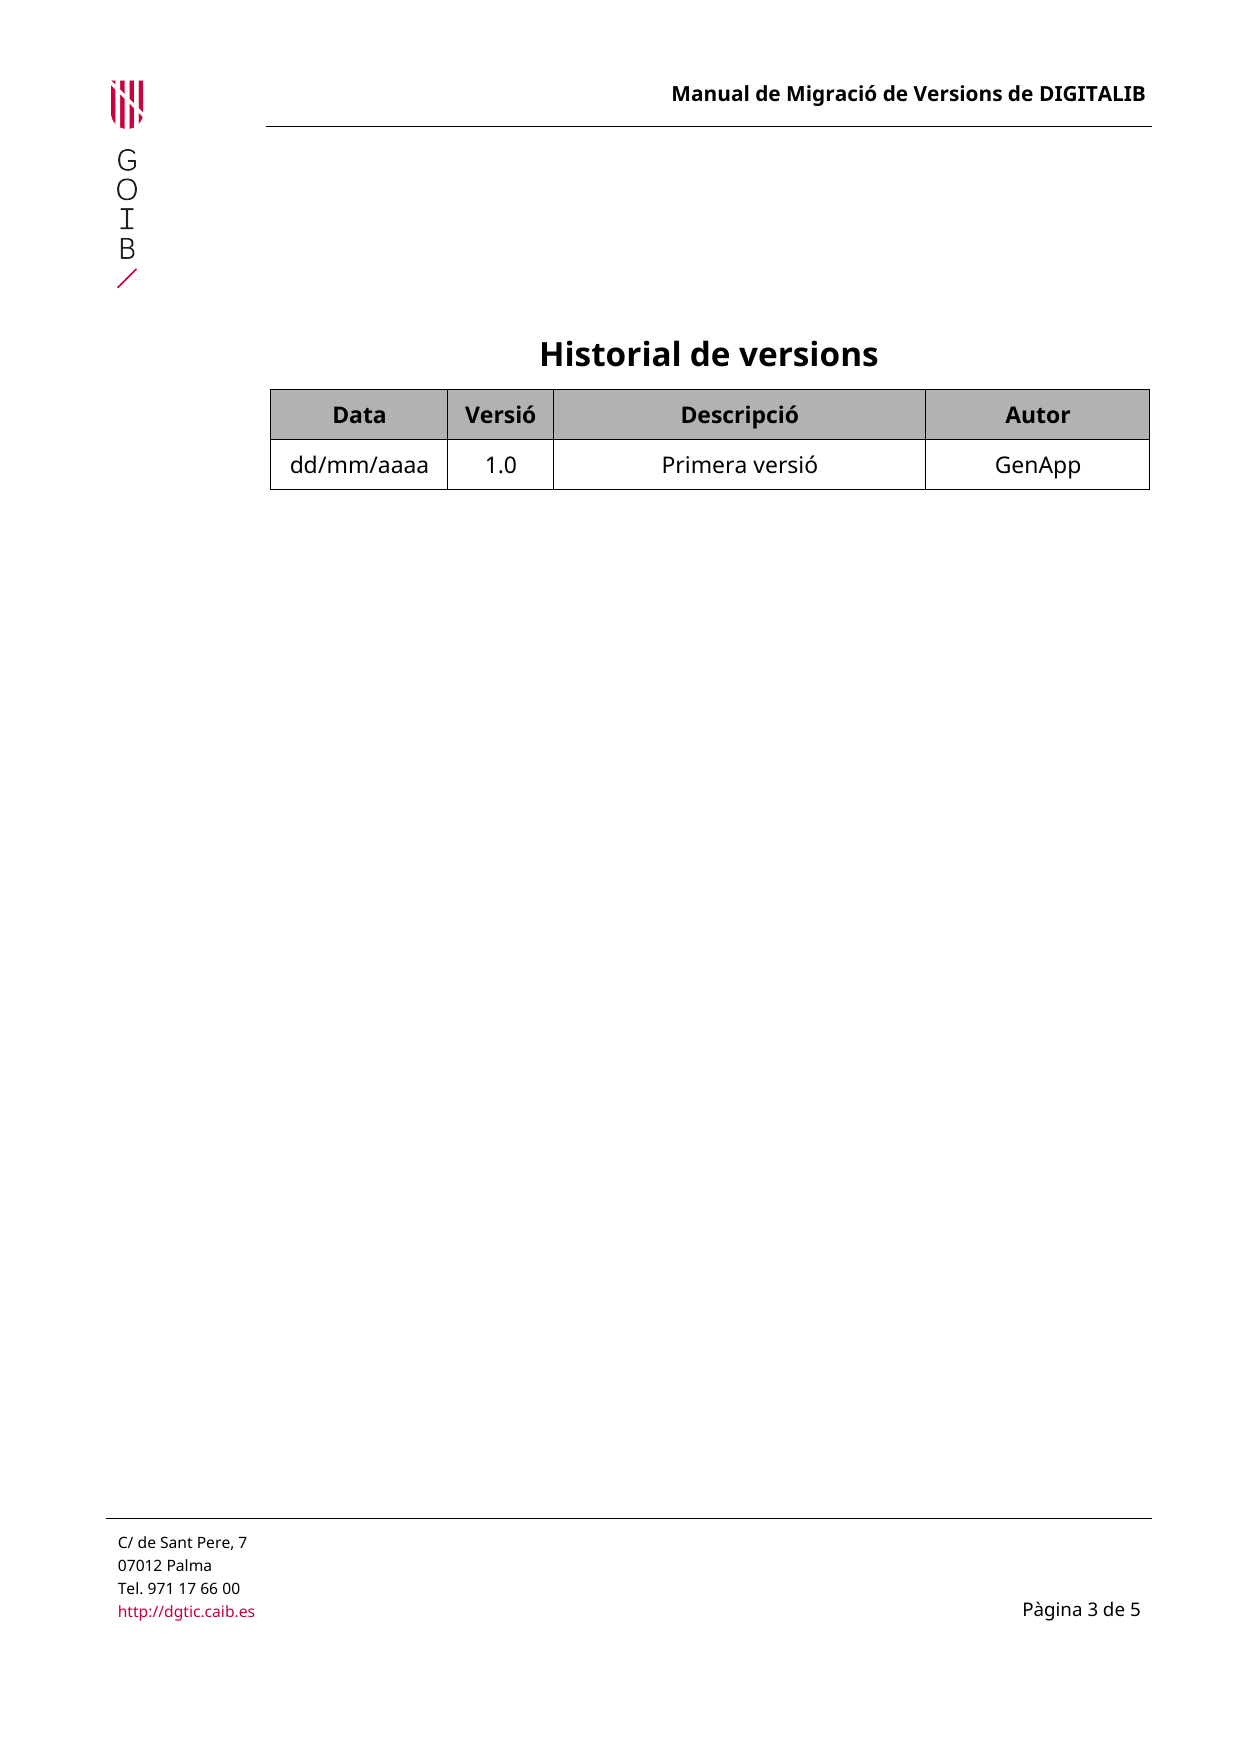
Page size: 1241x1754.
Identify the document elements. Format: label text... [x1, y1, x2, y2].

table_cell GenApp [926, 440, 1149, 489]
table_cell dd/mm/aaaa [271, 440, 447, 489]
subtitle Historial de versions [266, 331, 1152, 377]
table_header Versió [448, 390, 553, 439]
picture [82, 57, 172, 319]
table_cell Primera versió [554, 440, 925, 489]
table_header Autor [926, 390, 1149, 439]
table_cell 1.0 [448, 440, 553, 489]
table_header Descripció [554, 390, 925, 439]
table_header Data [271, 390, 447, 439]
